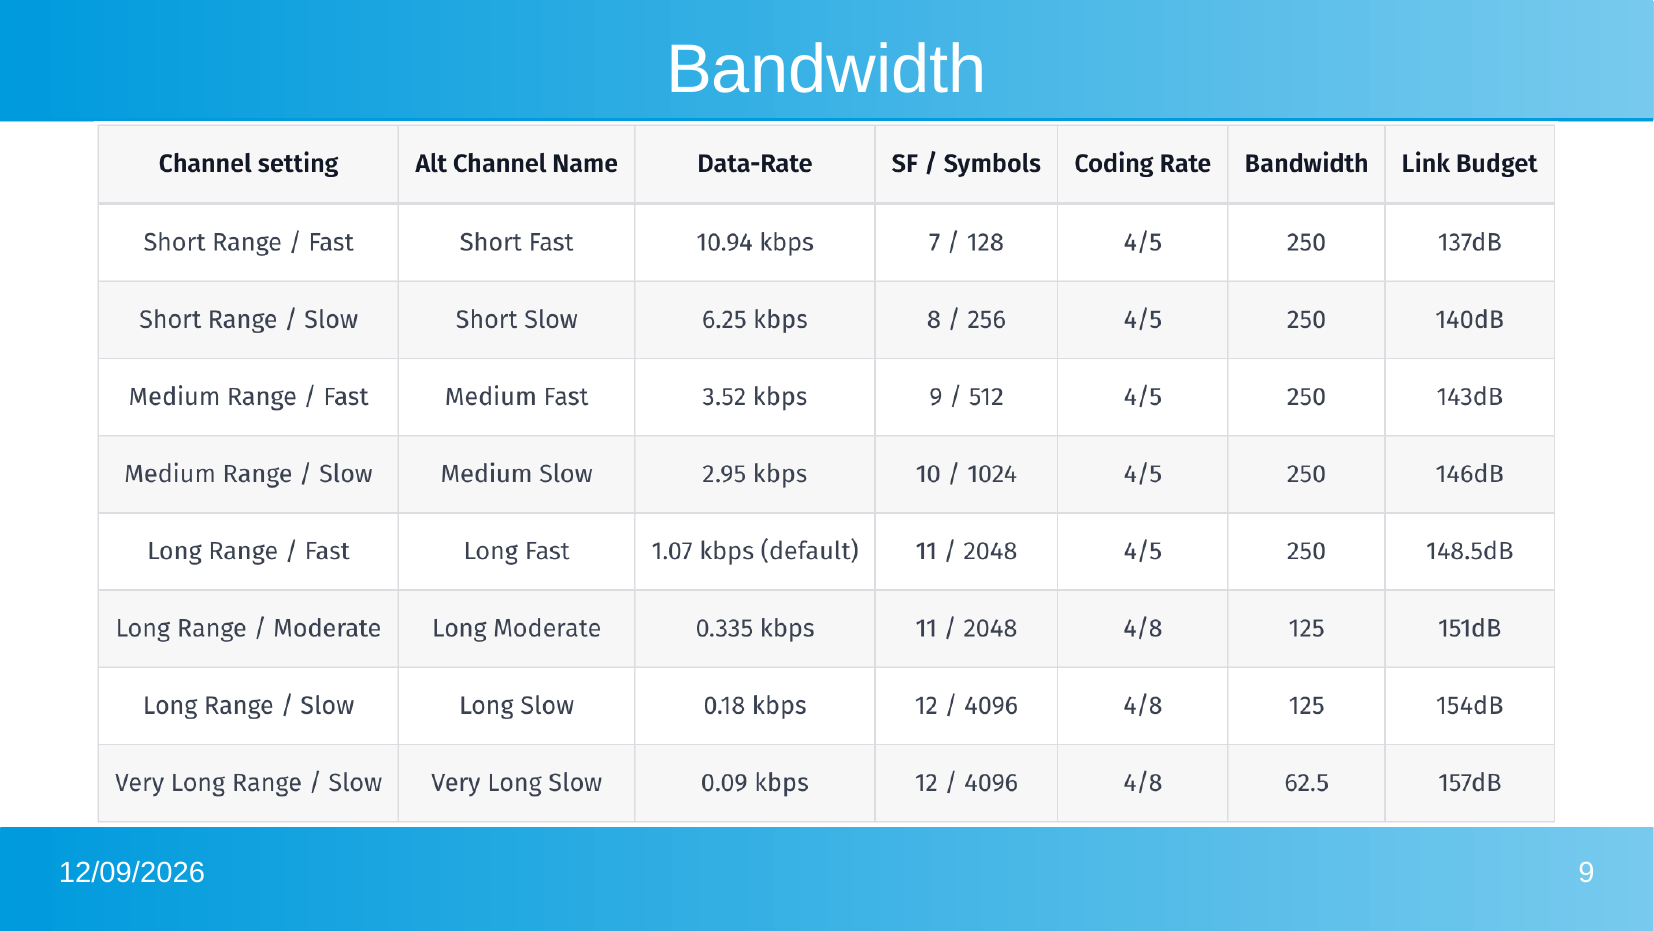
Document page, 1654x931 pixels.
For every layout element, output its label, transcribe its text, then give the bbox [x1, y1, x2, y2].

title Bandwidth [59, 29, 1595, 108]
picture [94, 122, 1558, 826]
